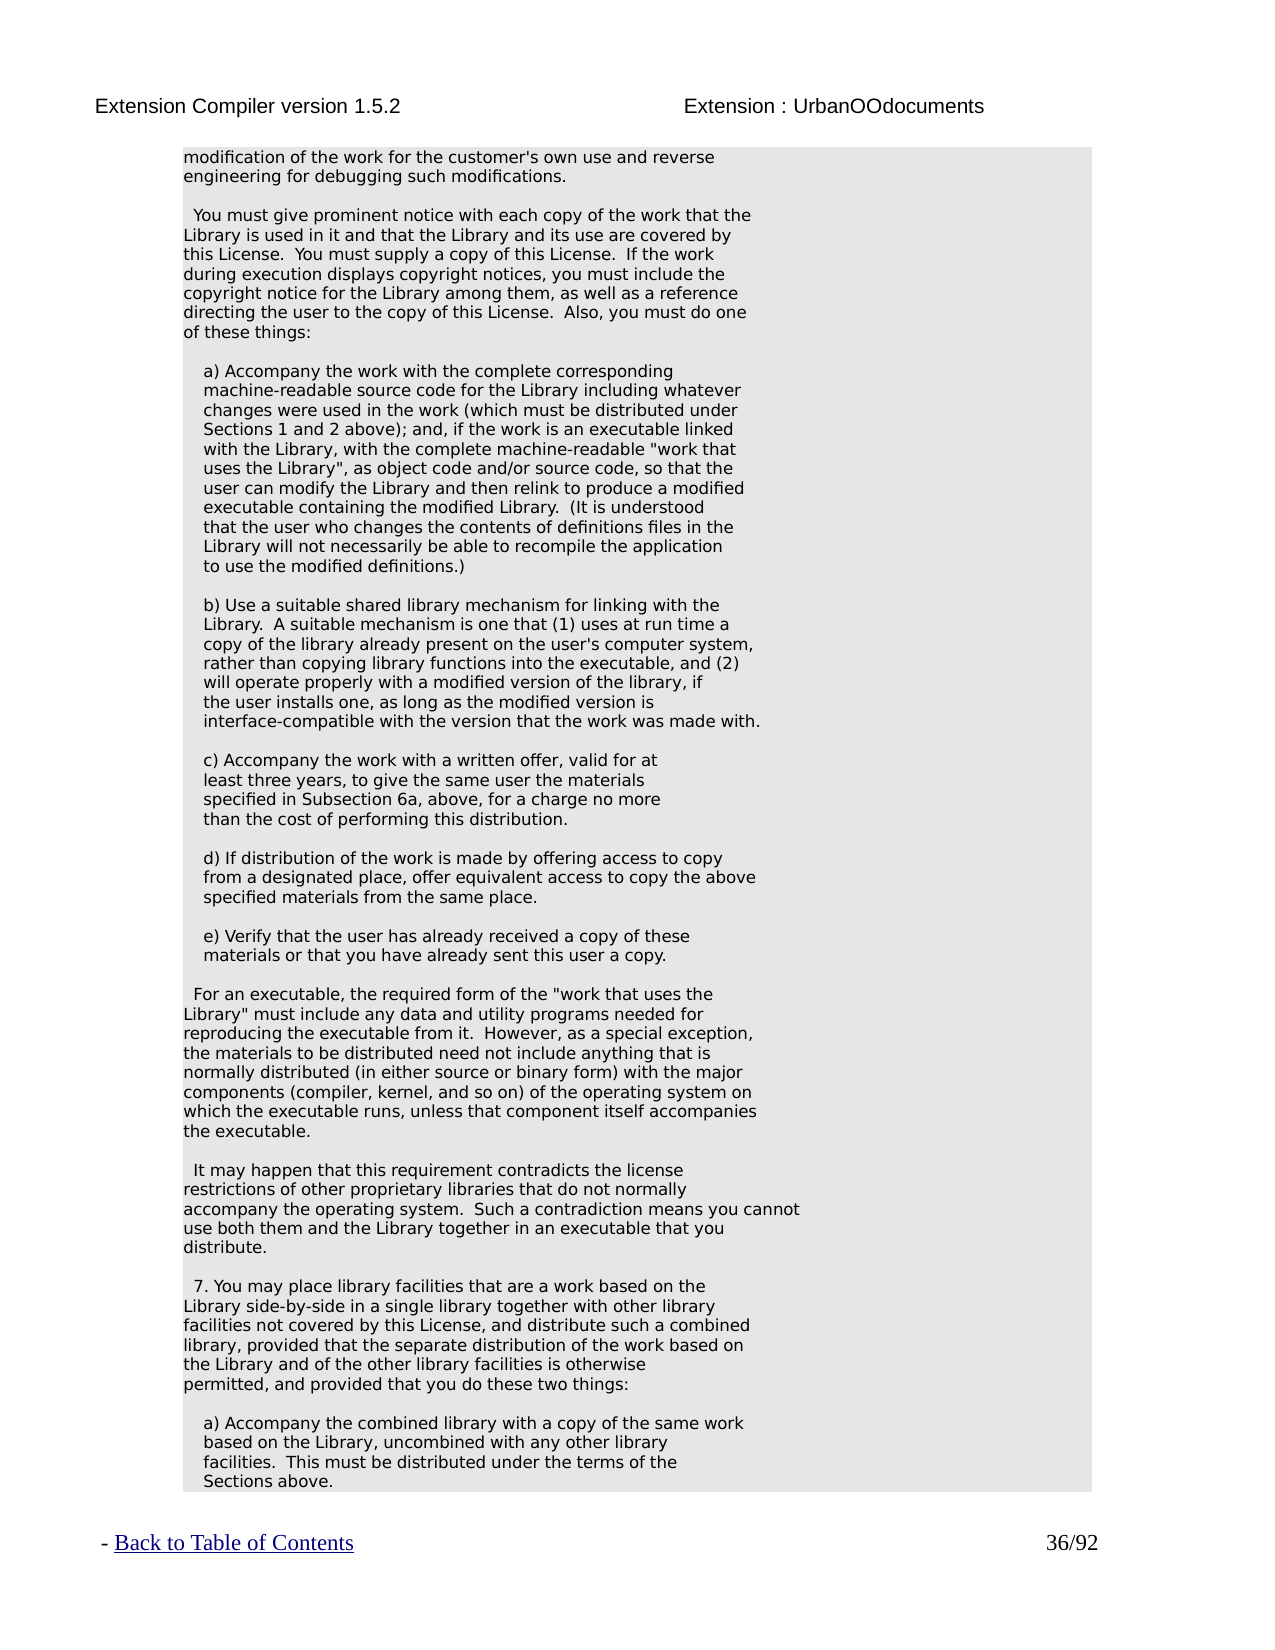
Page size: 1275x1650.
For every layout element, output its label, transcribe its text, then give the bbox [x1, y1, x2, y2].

text the executable. [183, 1121, 1092, 1141]
text Library will not necessarily be able to recompile the application [183, 537, 1092, 557]
text least three years, to give the same user the materials [183, 771, 1092, 790]
text permitted, and provided that you do these two things: [183, 1375, 1092, 1394]
text will operate properly with a modified version of the library, if [183, 673, 1092, 693]
text machine-readable source code for the Library including whatever [183, 381, 1092, 401]
text user can modify the Library and then relink to produce a modified [183, 479, 1092, 498]
text specified in Subsection 6a, above, for a charge no more [183, 790, 1092, 810]
text a) Accompany the work with the complete corresponding [183, 362, 1092, 381]
text c) Accompany the work with a written offer, valid for at [183, 751, 1092, 771]
text directing the user to the copy of this License. Also, you must do one [183, 303, 1092, 323]
text executable containing the modified Library. (It is understood [183, 498, 1092, 518]
text components (compiler, kernel, and so on) of the operating system on [183, 1082, 1092, 1102]
text reproducing the executable from it. However, as a special exception, [183, 1024, 1092, 1043]
text of these things: [183, 323, 1092, 342]
text materials or that you have already sent this user a copy. [183, 946, 1092, 966]
text changes were used in the work (which must be distributed under [183, 401, 1092, 420]
text distribute. [183, 1238, 1092, 1258]
text Sections above. [183, 1472, 1092, 1492]
text b) Use a suitable shared library mechanism for linking with the [183, 596, 1092, 615]
text copy of the library already present on the user's computer system, [183, 634, 1092, 654]
text You must give prominent notice with each copy of the work that the [183, 206, 1092, 225]
text specified materials from the same place. [183, 888, 1092, 907]
text facilities. This must be distributed under the terms of the [183, 1453, 1092, 1472]
text a) Accompany the combined library with a copy of the same work [183, 1414, 1092, 1433]
text from a designated place, offer equivalent access to copy the above [183, 868, 1092, 888]
text the user installs one, as long as the modified version is [183, 693, 1092, 712]
text uses the Library", as object code and/or source code, so that the [183, 459, 1092, 479]
text 7. You may place library facilities that are a work based on the [183, 1277, 1092, 1297]
text Library side-by-side in a single library together with other library [183, 1297, 1092, 1316]
text restrictions of other proprietary libraries that do not normally [183, 1180, 1092, 1199]
text Library. A suitable mechanism is one that (1) uses at run time a [183, 615, 1092, 634]
text accompany the operating system. Such a contradiction means you cannot [183, 1199, 1092, 1219]
text d) If distribution of the work is made by offering access to copy [183, 849, 1092, 868]
text than the cost of performing this distribution. [183, 810, 1092, 829]
text Library" must include any data and utility programs needed for [183, 1004, 1092, 1024]
text during execution displays copyright notices, you must include the [183, 264, 1092, 284]
text Library is used in it and that the Library and its use are covered by [183, 225, 1092, 245]
text interface-compatible with the version that the work was made with. [183, 712, 1092, 732]
text library, provided that the separate distribution of the work based on [183, 1336, 1092, 1355]
text that the user who changes the contents of definitions files in the [183, 518, 1092, 537]
text normally distributed (in either source or binary form) with the major [183, 1063, 1092, 1082]
text For an executable, the required form of the "work that uses the [183, 985, 1092, 1004]
text Sections 1 and 2 above); and, if the work is an executable linked [183, 420, 1092, 440]
text It may happen that this requirement contradicts the license [183, 1160, 1092, 1180]
text facilities not covered by this License, and distribute such a combined [183, 1316, 1092, 1336]
text the materials to be distributed need not include anything that is [183, 1043, 1092, 1063]
text which the executable runs, unless that component itself accompanies [183, 1102, 1092, 1121]
text modification of the work for the customer's own use and reverse [183, 147, 1092, 167]
text use both them and the Library together in an executable that you [183, 1219, 1092, 1238]
text rather than copying library functions into the executable, and (2) [183, 654, 1092, 673]
text the Library and of the other library facilities is otherwise [183, 1355, 1092, 1375]
text to use the modified definitions.) [183, 557, 1092, 576]
text e) Verify that the user has already received a copy of these [183, 927, 1092, 946]
text this License. You must supply a copy of this License. If the work [183, 245, 1092, 264]
text copyright notice for the Library among them, as well as a reference [183, 284, 1092, 303]
text engineering for debugging such modifications. [183, 167, 1092, 186]
text based on the Library, uncombined with any other library [183, 1433, 1092, 1453]
text with the Library, with the complete machine-readable "work that [183, 440, 1092, 459]
